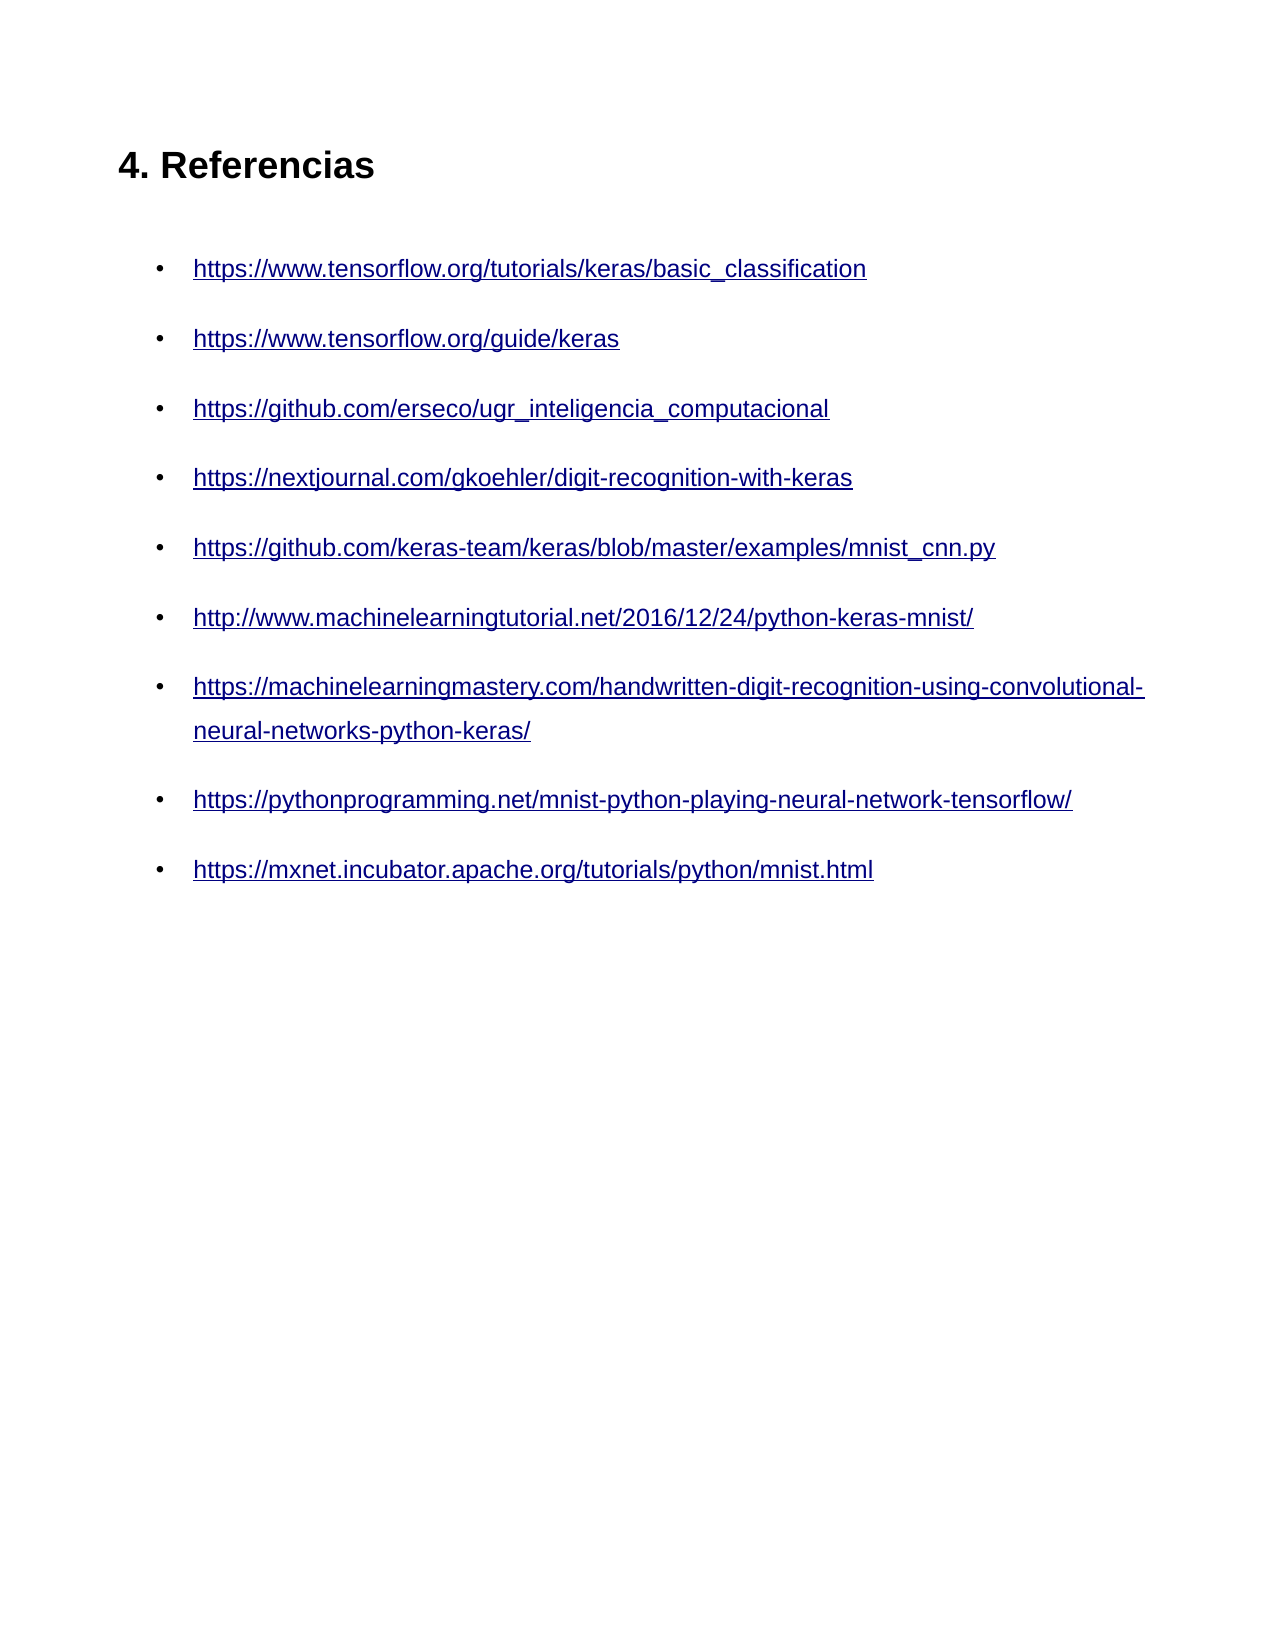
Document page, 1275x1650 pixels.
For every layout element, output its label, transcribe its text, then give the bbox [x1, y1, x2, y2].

subtitle 4. Referencias [118, 143, 1157, 187]
list https://www.tensorflow.org/tutorials/keras/basic_classification [156, 254, 1157, 283]
list https://mxnet.incubator.apache.org/tutorials/python/mnist.html [156, 855, 1157, 884]
list https://pythonprogramming.net/mnist-python-playing-neural-network-tensorflow/ [156, 785, 1157, 814]
list https://github.com/keras-team/keras/blob/master/examples/mnist_cnn.py [156, 533, 1157, 562]
list https://nextjournal.com/gkoehler/digit-recognition-with-keras [156, 463, 1157, 492]
list https://machinelearningmastery.com/handwritten-digit-recognition-using-convolutional-neural-networks-python-keras/ [156, 672, 1157, 744]
list https://www.tensorflow.org/guide/keras [156, 324, 1157, 353]
list http://www.machinelearningtutorial.net/2016/12/24/python-keras-mnist/ [156, 603, 1157, 632]
list https://github.com/erseco/ugr_inteligencia_computacional [156, 394, 1157, 422]
